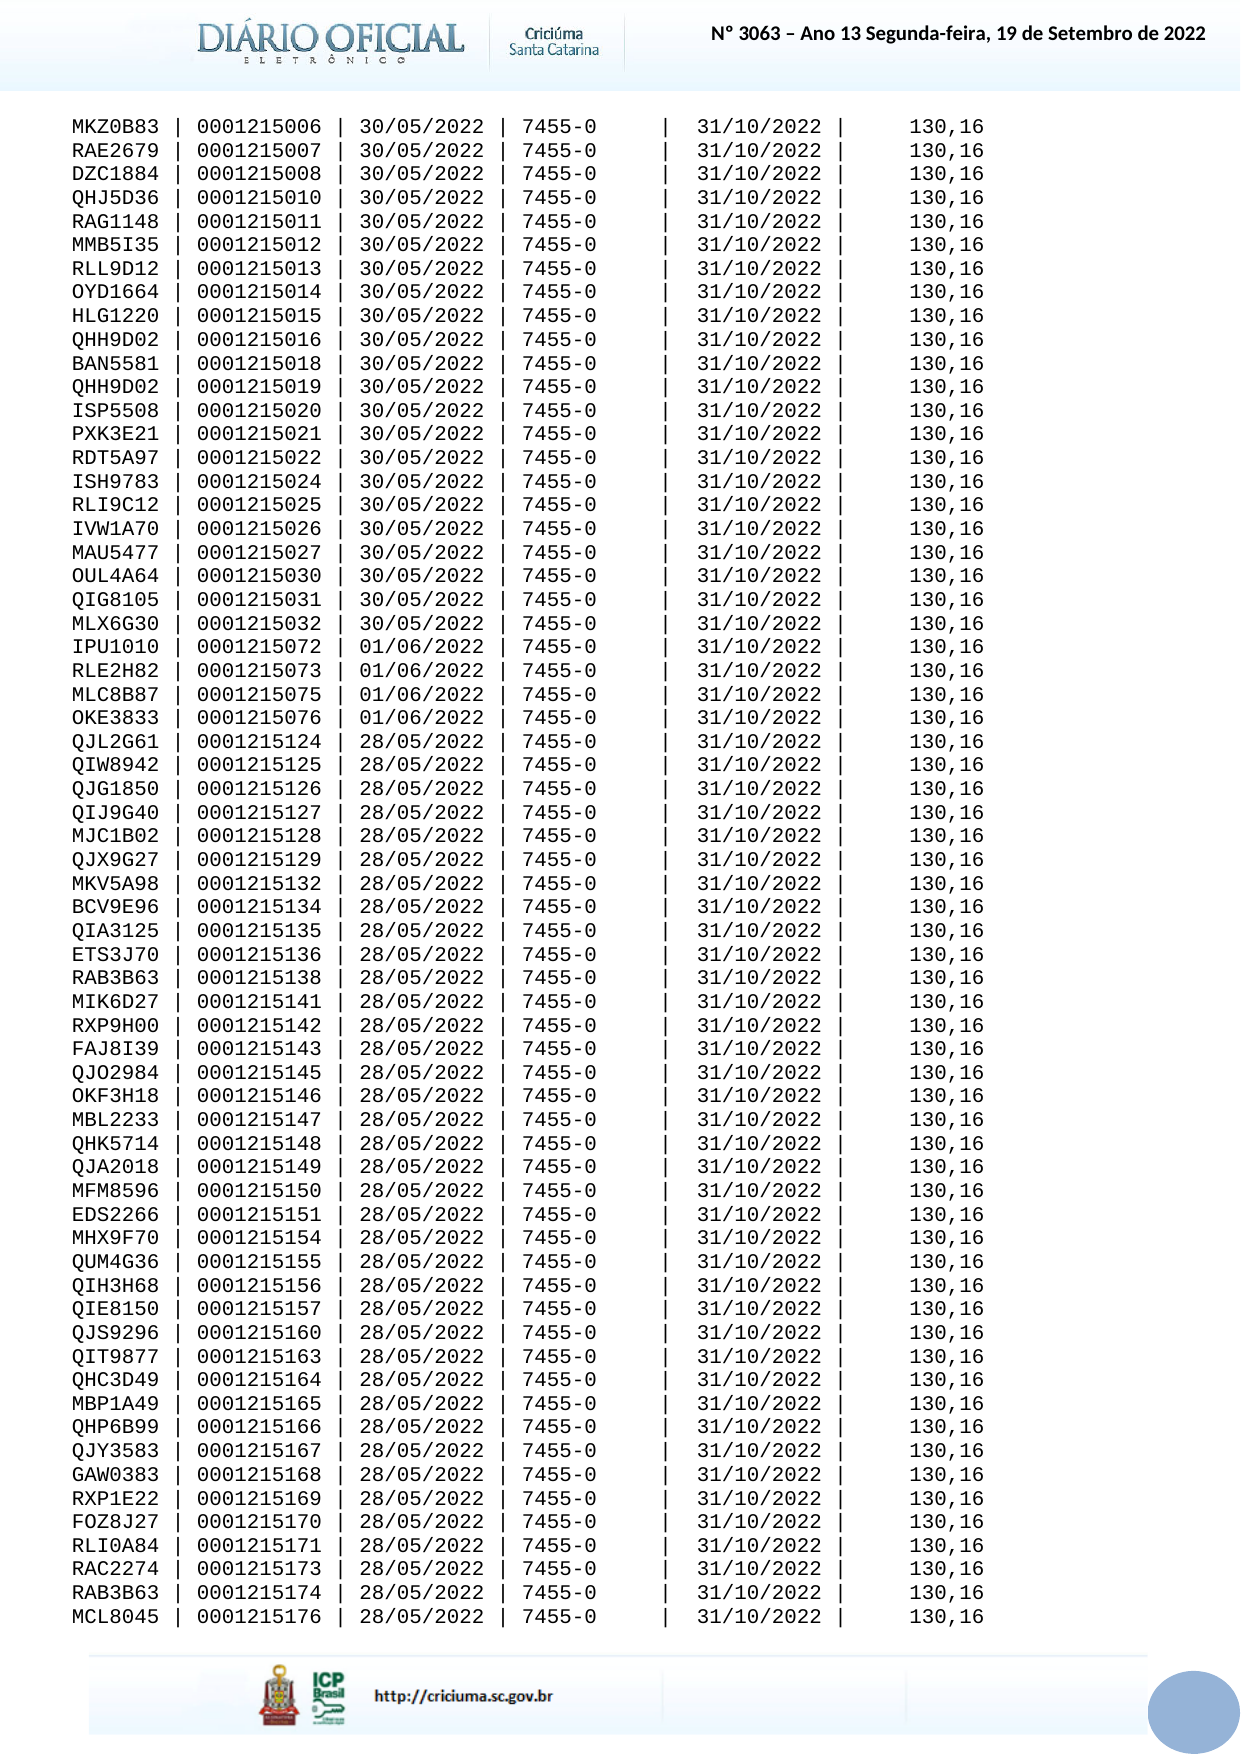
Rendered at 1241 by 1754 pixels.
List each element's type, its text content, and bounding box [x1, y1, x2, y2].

text QHJ5D36 | 0001215010 | 30/05/2022 | 7455-0 | 31/10/2022 | 130,16 [59, 187, 1167, 211]
text QHH9D02 | 0001215019 | 30/05/2022 | 7455-0 | 31/10/2022 | 130,16 [59, 376, 1167, 400]
text QIE8150 | 0001215157 | 28/05/2022 | 7455-0 | 31/10/2022 | 130,16 [59, 1298, 1167, 1322]
text EDS2266 | 0001215151 | 28/05/2022 | 7455-0 | 31/10/2022 | 130,16 [59, 1204, 1167, 1227]
text DZC1884 | 0001215008 | 30/05/2022 | 7455-0 | 31/10/2022 | 130,16 [59, 163, 1167, 187]
text QJY3583 | 0001215167 | 28/05/2022 | 7455-0 | 31/10/2022 | 130,16 [59, 1440, 1167, 1464]
text MKZ0B83 | 0001215006 | 30/05/2022 | 7455-0 | 31/10/2022 | 130,16 [59, 116, 1167, 140]
text MLC8B87 | 0001215075 | 01/06/2022 | 7455-0 | 31/10/2022 | 130,16 [59, 683, 1167, 707]
text QHH9D02 | 0001215016 | 30/05/2022 | 7455-0 | 31/10/2022 | 130,16 [59, 329, 1167, 352]
text QJL2G61 | 0001215124 | 28/05/2022 | 7455-0 | 31/10/2022 | 130,16 [59, 731, 1167, 754]
text MKV5A98 | 0001215132 | 28/05/2022 | 7455-0 | 31/10/2022 | 130,16 [59, 873, 1167, 896]
text RAG1148 | 0001215011 | 30/05/2022 | 7455-0 | 31/10/2022 | 130,16 [59, 211, 1167, 234]
text QUM4G36 | 0001215155 | 28/05/2022 | 7455-0 | 31/10/2022 | 130,16 [59, 1251, 1167, 1275]
text MLX6G30 | 0001215032 | 30/05/2022 | 7455-0 | 31/10/2022 | 130,16 [59, 613, 1167, 636]
text RLL9D12 | 0001215013 | 30/05/2022 | 7455-0 | 31/10/2022 | 130,16 [59, 258, 1167, 282]
text MHX9F70 | 0001215154 | 28/05/2022 | 7455-0 | 31/10/2022 | 130,16 [59, 1227, 1167, 1251]
text PXK3E21 | 0001215021 | 30/05/2022 | 7455-0 | 31/10/2022 | 130,16 [59, 423, 1167, 447]
text RXP1E22 | 0001215169 | 28/05/2022 | 7455-0 | 31/10/2022 | 130,16 [59, 1487, 1167, 1511]
text QIT9877 | 0001215163 | 28/05/2022 | 7455-0 | 31/10/2022 | 130,16 [59, 1346, 1167, 1369]
text ETS3J70 | 0001215136 | 28/05/2022 | 7455-0 | 31/10/2022 | 130,16 [59, 944, 1167, 967]
text QIA3125 | 0001215135 | 28/05/2022 | 7455-0 | 31/10/2022 | 130,16 [59, 920, 1167, 944]
text RAC2274 | 0001215173 | 28/05/2022 | 7455-0 | 31/10/2022 | 130,16 [59, 1558, 1167, 1582]
text HLG1220 | 0001215015 | 30/05/2022 | 7455-0 | 31/10/2022 | 130,16 [59, 305, 1167, 329]
text RAB3B63 | 0001215174 | 28/05/2022 | 7455-0 | 31/10/2022 | 130,16 [59, 1582, 1167, 1606]
text QHP6B99 | 0001215166 | 28/05/2022 | 7455-0 | 31/10/2022 | 130,16 [59, 1417, 1167, 1440]
text MAU5477 | 0001215027 | 30/05/2022 | 7455-0 | 31/10/2022 | 130,16 [59, 542, 1167, 565]
text QHK5714 | 0001215148 | 28/05/2022 | 7455-0 | 31/10/2022 | 130,16 [59, 1133, 1167, 1156]
text QIW8942 | 0001215125 | 28/05/2022 | 7455-0 | 31/10/2022 | 130,16 [59, 754, 1167, 778]
text MCL8045 | 0001215176 | 28/05/2022 | 7455-0 | 31/10/2022 | 130,16 [59, 1606, 1167, 1629]
text FAJ8I39 | 0001215143 | 28/05/2022 | 7455-0 | 31/10/2022 | 130,16 [59, 1038, 1167, 1062]
text RLI0A84 | 0001215171 | 28/05/2022 | 7455-0 | 31/10/2022 | 130,16 [59, 1535, 1167, 1558]
text QIJ9G40 | 0001215127 | 28/05/2022 | 7455-0 | 31/10/2022 | 130,16 [59, 802, 1167, 825]
text RLE2H82 | 0001215073 | 01/06/2022 | 7455-0 | 31/10/2022 | 130,16 [59, 660, 1167, 683]
text OUL4A64 | 0001215030 | 30/05/2022 | 7455-0 | 31/10/2022 | 130,16 [59, 565, 1167, 589]
text QJX9G27 | 0001215129 | 28/05/2022 | 7455-0 | 31/10/2022 | 130,16 [59, 849, 1167, 873]
text MMB5I35 | 0001215012 | 30/05/2022 | 7455-0 | 31/10/2022 | 130,16 [59, 234, 1167, 258]
text RDT5A97 | 0001215022 | 30/05/2022 | 7455-0 | 31/10/2022 | 130,16 [59, 447, 1167, 471]
text QIG8105 | 0001215031 | 30/05/2022 | 7455-0 | 31/10/2022 | 130,16 [59, 589, 1167, 613]
text QJS9296 | 0001215160 | 28/05/2022 | 7455-0 | 31/10/2022 | 130,16 [59, 1322, 1167, 1346]
text MIK6D27 | 0001215141 | 28/05/2022 | 7455-0 | 31/10/2022 | 130,16 [59, 991, 1167, 1014]
text BAN5581 | 0001215018 | 30/05/2022 | 7455-0 | 31/10/2022 | 130,16 [59, 352, 1167, 376]
text QJA2018 | 0001215149 | 28/05/2022 | 7455-0 | 31/10/2022 | 130,16 [59, 1156, 1167, 1180]
text QIH3H68 | 0001215156 | 28/05/2022 | 7455-0 | 31/10/2022 | 130,16 [59, 1275, 1167, 1298]
text ISH9783 | 0001215024 | 30/05/2022 | 7455-0 | 31/10/2022 | 130,16 [59, 471, 1167, 494]
text ISP5508 | 0001215020 | 30/05/2022 | 7455-0 | 31/10/2022 | 130,16 [59, 400, 1167, 423]
text MBP1A49 | 0001215165 | 28/05/2022 | 7455-0 | 31/10/2022 | 130,16 [59, 1393, 1167, 1417]
text BCV9E96 | 0001215134 | 28/05/2022 | 7455-0 | 31/10/2022 | 130,16 [59, 896, 1167, 920]
text RAE2679 | 0001215007 | 30/05/2022 | 7455-0 | 31/10/2022 | 130,16 [59, 140, 1167, 163]
text QHC3D49 | 0001215164 | 28/05/2022 | 7455-0 | 31/10/2022 | 130,16 [59, 1369, 1167, 1393]
text OKE3833 | 0001215076 | 01/06/2022 | 7455-0 | 31/10/2022 | 130,16 [59, 707, 1167, 731]
text IPU1010 | 0001215072 | 01/06/2022 | 7455-0 | 31/10/2022 | 130,16 [59, 636, 1167, 660]
text RXP9H00 | 0001215142 | 28/05/2022 | 7455-0 | 31/10/2022 | 130,16 [59, 1014, 1167, 1038]
text FOZ8J27 | 0001215170 | 28/05/2022 | 7455-0 | 31/10/2022 | 130,16 [59, 1511, 1167, 1535]
text IVW1A70 | 0001215026 | 30/05/2022 | 7455-0 | 31/10/2022 | 130,16 [59, 518, 1167, 542]
text OYD1664 | 0001215014 | 30/05/2022 | 7455-0 | 31/10/2022 | 130,16 [59, 282, 1167, 305]
text RAB3B63 | 0001215138 | 28/05/2022 | 7455-0 | 31/10/2022 | 130,16 [59, 967, 1167, 991]
text MFM8596 | 0001215150 | 28/05/2022 | 7455-0 | 31/10/2022 | 130,16 [59, 1180, 1167, 1204]
text MJC1B02 | 0001215128 | 28/05/2022 | 7455-0 | 31/10/2022 | 130,16 [59, 825, 1167, 849]
text QJG1850 | 0001215126 | 28/05/2022 | 7455-0 | 31/10/2022 | 130,16 [59, 778, 1167, 802]
text RLI9C12 | 0001215025 | 30/05/2022 | 7455-0 | 31/10/2022 | 130,16 [59, 494, 1167, 518]
text MBL2233 | 0001215147 | 28/05/2022 | 7455-0 | 31/10/2022 | 130,16 [59, 1109, 1167, 1133]
text OKF3H18 | 0001215146 | 28/05/2022 | 7455-0 | 31/10/2022 | 130,16 [59, 1086, 1167, 1109]
text QJO2984 | 0001215145 | 28/05/2022 | 7455-0 | 31/10/2022 | 130,16 [59, 1062, 1167, 1086]
text GAW0383 | 0001215168 | 28/05/2022 | 7455-0 | 31/10/2022 | 130,16 [59, 1464, 1167, 1487]
